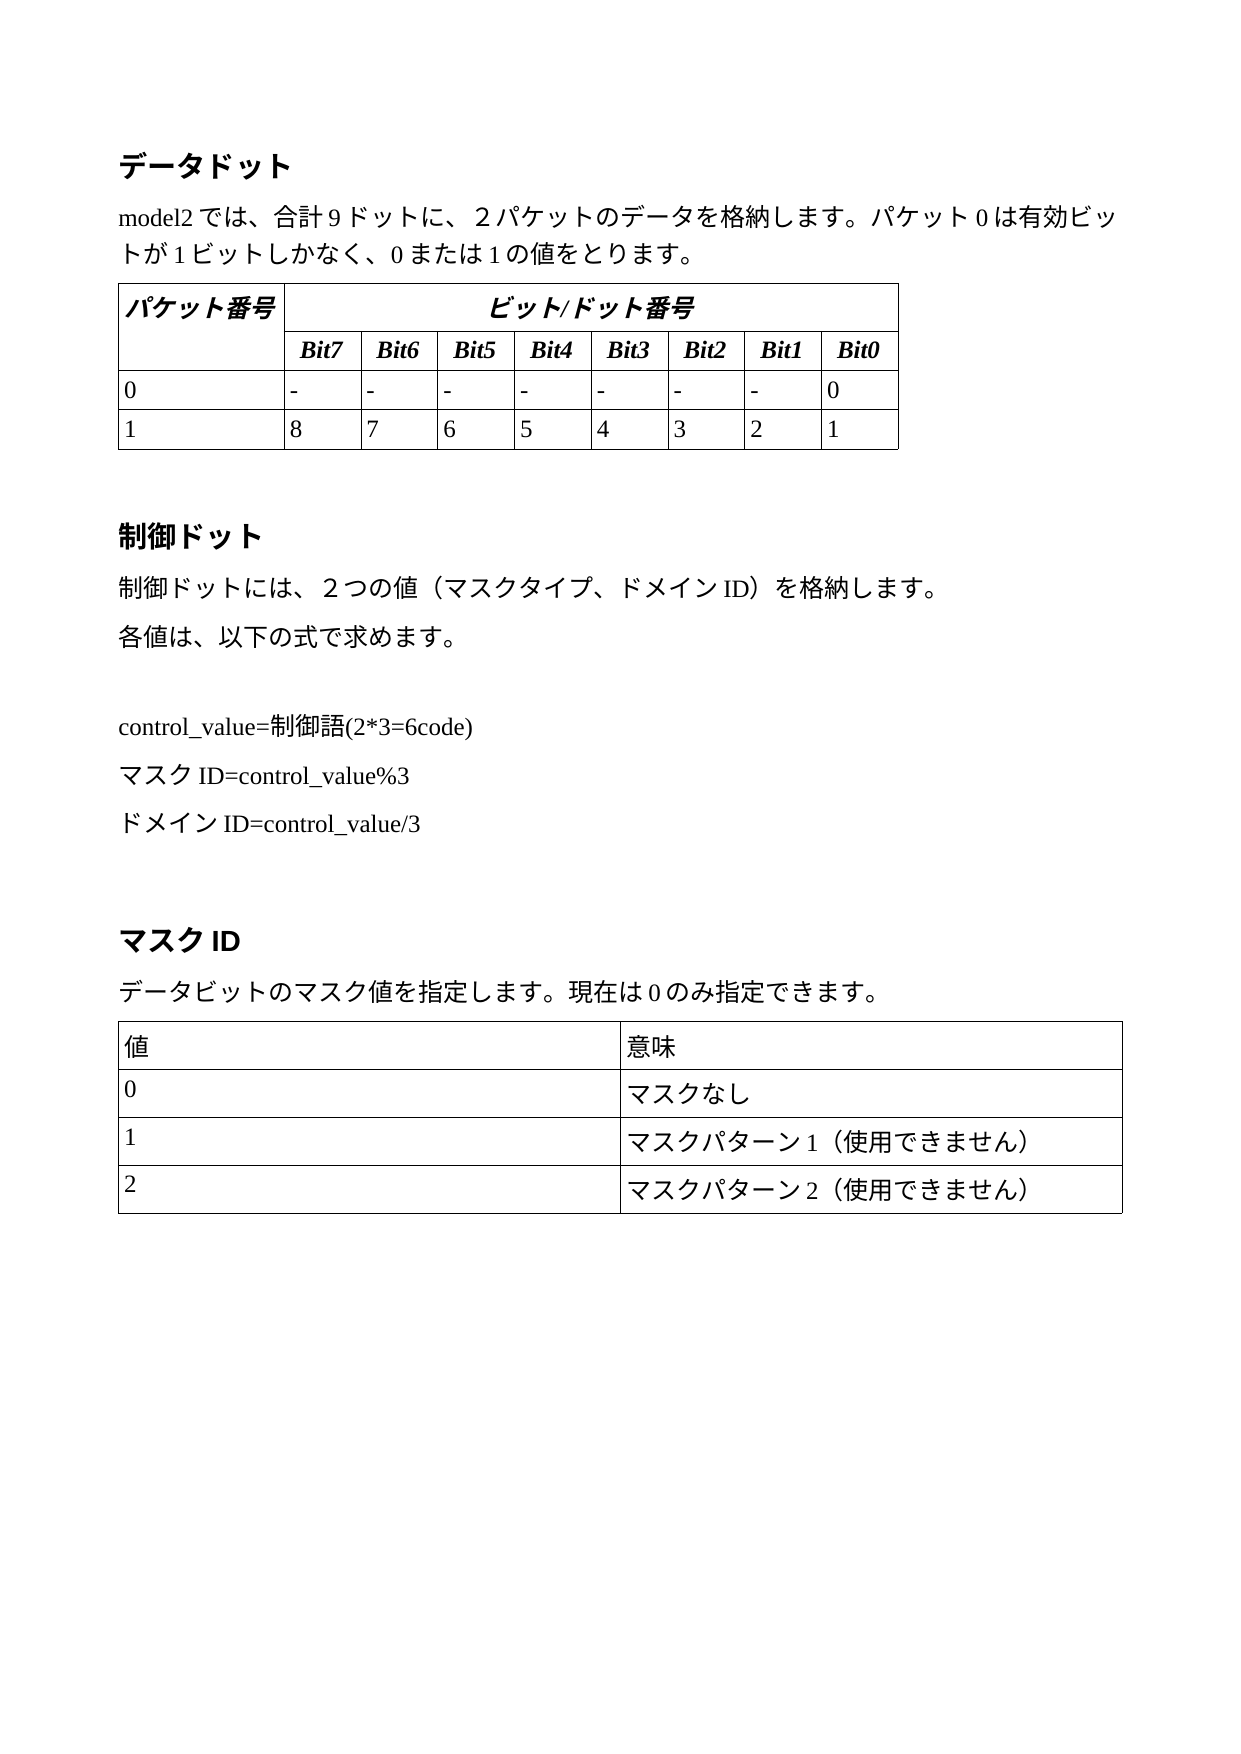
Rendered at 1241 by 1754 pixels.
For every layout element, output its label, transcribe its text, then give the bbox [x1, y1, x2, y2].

table_cell Bit3 [592, 332, 668, 370]
table_cell 6 [438, 410, 514, 448]
table_cell マスクパターン2（使用できません） [621, 1166, 1122, 1213]
table_cell 2 [119, 1166, 620, 1213]
table_cell 0 [119, 1070, 620, 1117]
text control_value=制御語(2*3=6code) [118, 706, 1122, 743]
text ドメインID=control_value/3 [118, 804, 1122, 840]
table_cell Bit2 [669, 332, 744, 370]
table_cell 5 [515, 410, 591, 448]
text model2では、合計9ドットに、２パケットのデータを格納します。パケット0は有効ビットが1ビットしかなく、0または1の値をとります。 [118, 198, 1122, 270]
table_cell Bit4 [515, 332, 591, 370]
table_cell - [285, 371, 361, 409]
table_cell - [592, 371, 668, 409]
table_cell 1 [119, 410, 284, 448]
subtitle マスクID [118, 918, 1122, 960]
table_cell - [515, 371, 591, 409]
subtitle データドット [118, 143, 1122, 185]
table_cell 2 [745, 410, 821, 448]
table_cell - [669, 371, 744, 409]
table_cell 1 [119, 1118, 620, 1165]
table_cell Bit0 [822, 332, 898, 370]
table_cell マスクなし [621, 1070, 1122, 1117]
table_cell - [745, 371, 821, 409]
table_cell - [438, 371, 514, 409]
table_header ビット/ドット番号 [285, 284, 898, 331]
table_cell Bit5 [438, 332, 514, 370]
table_cell マスクパターン1（使用できません） [621, 1118, 1122, 1165]
table_cell - [362, 371, 437, 409]
table_cell 0 [822, 371, 898, 409]
table_header パケット番号 [119, 284, 284, 370]
subtitle 制御ドット [118, 514, 1122, 556]
text マスクID=control_value%3 [118, 755, 1122, 791]
table_cell 7 [362, 410, 437, 448]
table_cell 4 [592, 410, 668, 448]
table_header 意味 [621, 1022, 1122, 1069]
text データビットのマスク値を指定します。現在は0のみ指定できます。 [118, 973, 1122, 1009]
table_cell Bit1 [745, 332, 821, 370]
text 各値は、以下の式で求めます。 [118, 617, 1122, 654]
text 制御ドットには、２つの値（マスクタイプ、ドメインID）を格納します。 [118, 569, 1122, 605]
table_cell 3 [669, 410, 744, 448]
table_header 値 [119, 1022, 620, 1069]
table_cell 8 [285, 410, 361, 448]
table_cell 1 [822, 410, 898, 448]
table_cell Bit6 [362, 332, 437, 370]
table_cell 0 [119, 371, 284, 409]
table_cell Bit7 [285, 332, 361, 370]
